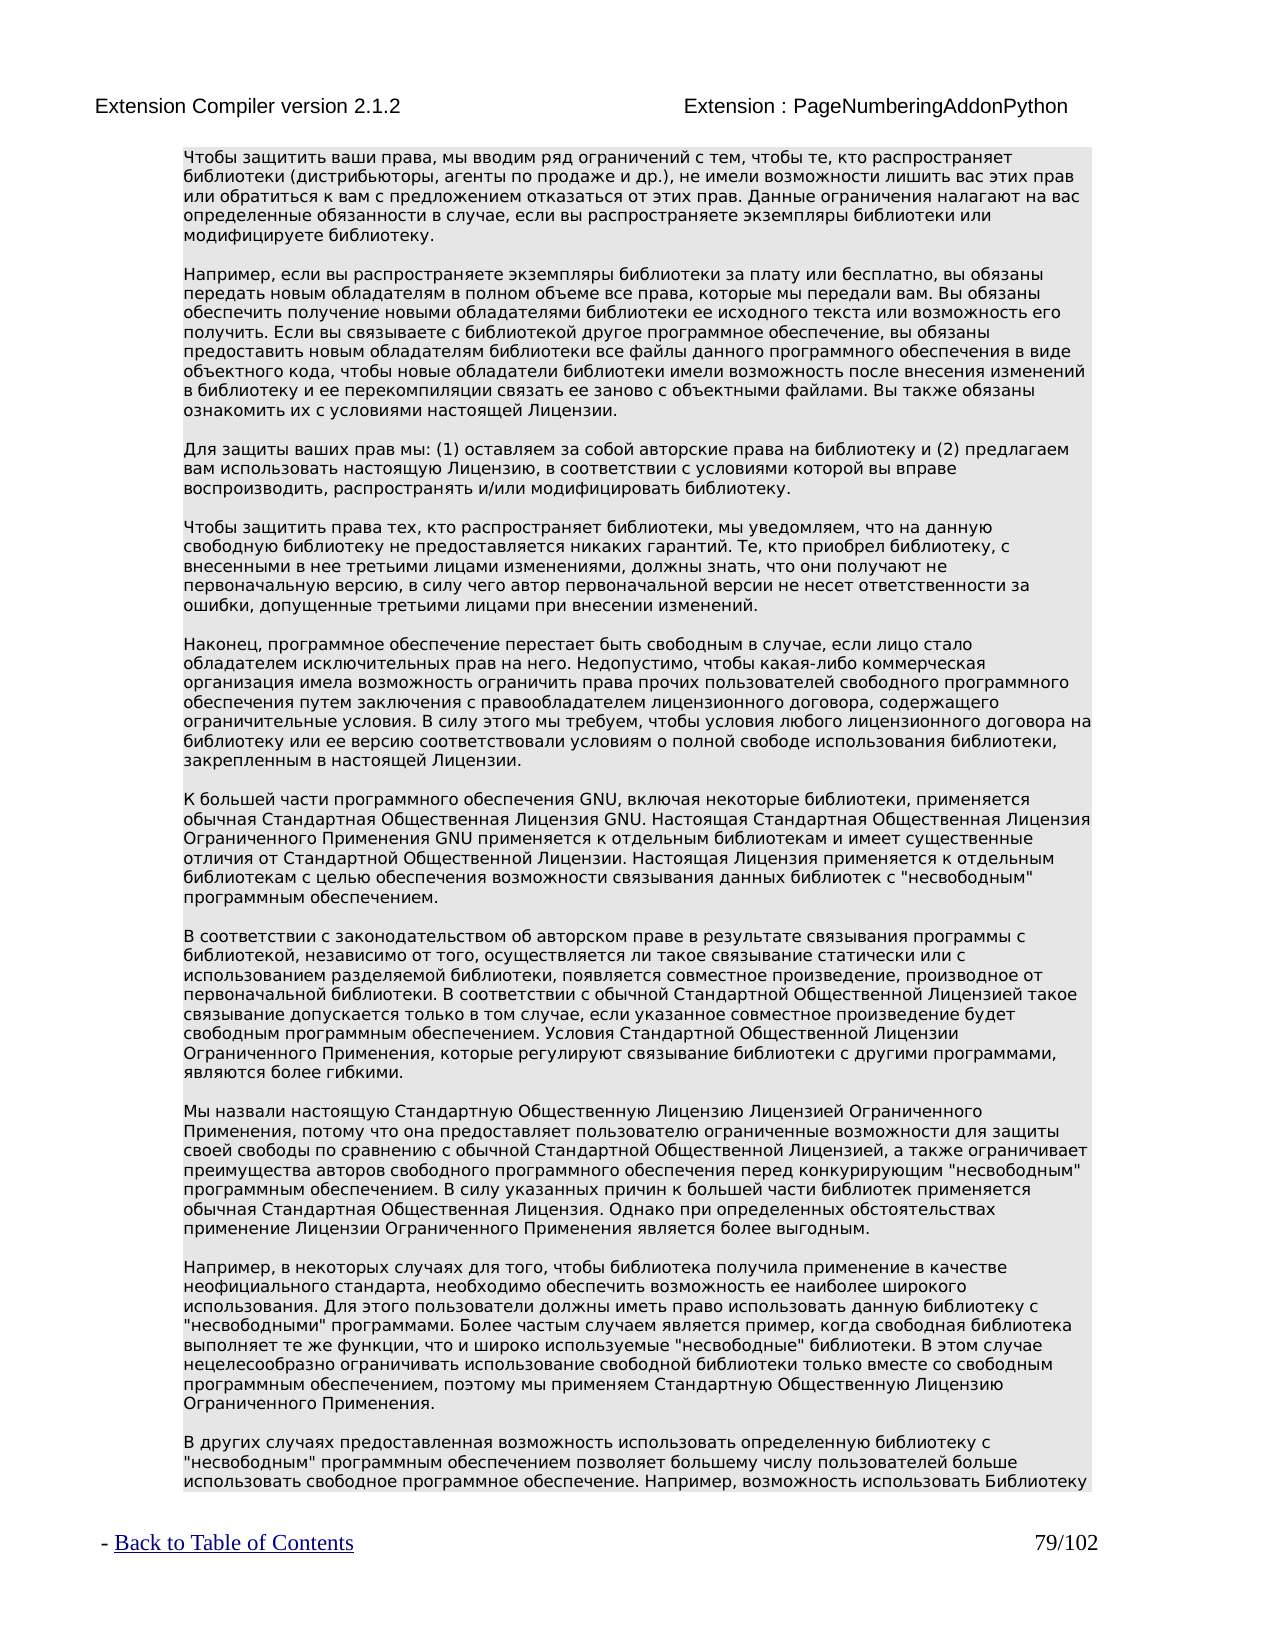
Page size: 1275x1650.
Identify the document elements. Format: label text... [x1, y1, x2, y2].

text Чтобы защитить права тех, кто распространяет библиотеки, мы уведомляем, что на данную свободную библиотеку не предоставляется никаких гарантий. Те, кто приобрел библиотеку, с внесенными в нее третьими лицами изменениями, должны знать, что они получают не первоначальную версию, в силу чего автор первоначальной версии не несет ответственности за ошибки, допущенные третьими лицами при внесении изменений. [183, 518, 1092, 615]
text Чтобы защитить ваши права, мы вводим ряд ограничений с тем, чтобы те, кто распространяет библиотеки (дистрибьюторы, агенты по продаже и др.), не имели возможности лишить вас этих прав или обратиться к вам с предложением отказаться от этих прав. Данные ограничения налагают на вас определенные обязанности в случае, если вы распространяете экземпляры библиотеки или модифицируете библиотеку. [183, 147, 1092, 245]
text В соответствии с законодательством об авторском праве в результате связывания программы с библиотекой, независимо от того, осуществляется ли такое связывание статически или с использованием разделяемой библиотеки, появляется совместное произведение, производное от первоначальной библиотеки. В соответствии с обычной Стандартной Общественной Лицензией такое связывание допускается только в том случае, если указанное совместное произведение будет свободным программным обеспечением. Условия Стандартной Общественной Лицензии Ограниченного Применения, которые регулируют связывание библиотеки с другими программами, являются более гибкими. [183, 927, 1092, 1082]
text В других случаях предоставленная возможность использовать определенную библиотеку с "несвободным" программным обеспечением позволяет большему числу пользователей больше использовать свободное программное обеспечение. Например, возможность использовать Библиотеку [183, 1433, 1092, 1492]
text Мы назвали настоящую Стандартную Общественную Лицензию Лицензией Ограниченного Применения, потому что она предоставляет пользователю ограниченные возможности для защиты своей свободы по сравнению с обычной Стандартной Общественной Лицензией, а также ограничивает преимущества авторов свободного программного обеспечения перед конкурирующим "несвободным" программным обеспечением. В силу указанных причин к большей части библиотек применяется обычная Стандартная Общественная Лицензия. Однако при определенных обстоятельствах применение Лицензии Ограниченного Применения является более выгодным. [183, 1102, 1092, 1238]
text Наконец, программное обеспечение перестает быть свободным в случае, если лицо стало обладателем исключительных прав на него. Недопустимо, чтобы какая-либо коммерческая организация имела возможность ограничить права прочих пользователей свободного программного обеспечения путем заключения с правообладателем лицензионного договора, содержащего ограничительные условия. В силу этого мы требуем, чтобы условия любого лицензионного договора на библиотеку или ее версию соответствовали условиям о полной свободе использования библиотеки, закрепленным в настоящей Лицензии. [183, 634, 1092, 771]
text К большей части программного обеспечения GNU, включая некоторые библиотеки, применяется обычная Стандартная Общественная Лицензия GNU. Настоящая Стандартная Общественная Лицензия Ограниченного Применения GNU применяется к отдельным библиотекам и имеет существенные отличия от Стандартной Общественной Лицензии. Настоящая Лицензия применяется к отдельным библиотекам с целью обеспечения возможности связывания данных библиотек с "несвободным" программным обеспечением. [183, 790, 1092, 907]
text Для защиты ваших прав мы: (1) оставляем за собой авторские права на библиотеку и (2) предлагаем вам использовать настоящую Лицензию, в соответствии с условиями которой вы вправе воспроизводить, распространять и/или модифицировать библиотеку. [183, 440, 1092, 498]
text Например, в некоторых случаях для того, чтобы библиотека получила применение в качестве неофициального стандарта, необходимо обеспечить возможность ее наиболее широкого использования. Для этого пользователи должны иметь право использовать данную библиотеку с "несвободными" программами. Более частым случаем является пример, когда свободная библиотека выполняет те же функции, что и широко используемые "несвободные" библиотеки. В этом случае нецелесообразно ограничивать использование свободной библиотеки только вместе со свободным программным обеспечением, поэтому мы применяем Стандартную Общественную Лицензию Ограниченного Применения. [183, 1258, 1092, 1414]
text Например, если вы распространяете экземпляры библиотеки за плату или бесплатно, вы обязаны передать новым обладателям в полном объеме все права, которые мы передали вам. Вы обязаны обеспечить получение новыми обладателями библиотеки ее исходного текста или возможность его получить. Если вы связываете с библиотекой другое программное обеспечение, вы обязаны предоставить новым обладателям библиотеки все файлы данного программного обеспечения в виде объектного кода, чтобы новые обладатели библиотеки имели возможность после внесения изменений в библиотеку и ее перекомпиляции связать ее заново с объектными файлами. Вы также обязаны ознакомить их с условиями настоящей Лицензии. [183, 264, 1092, 420]
